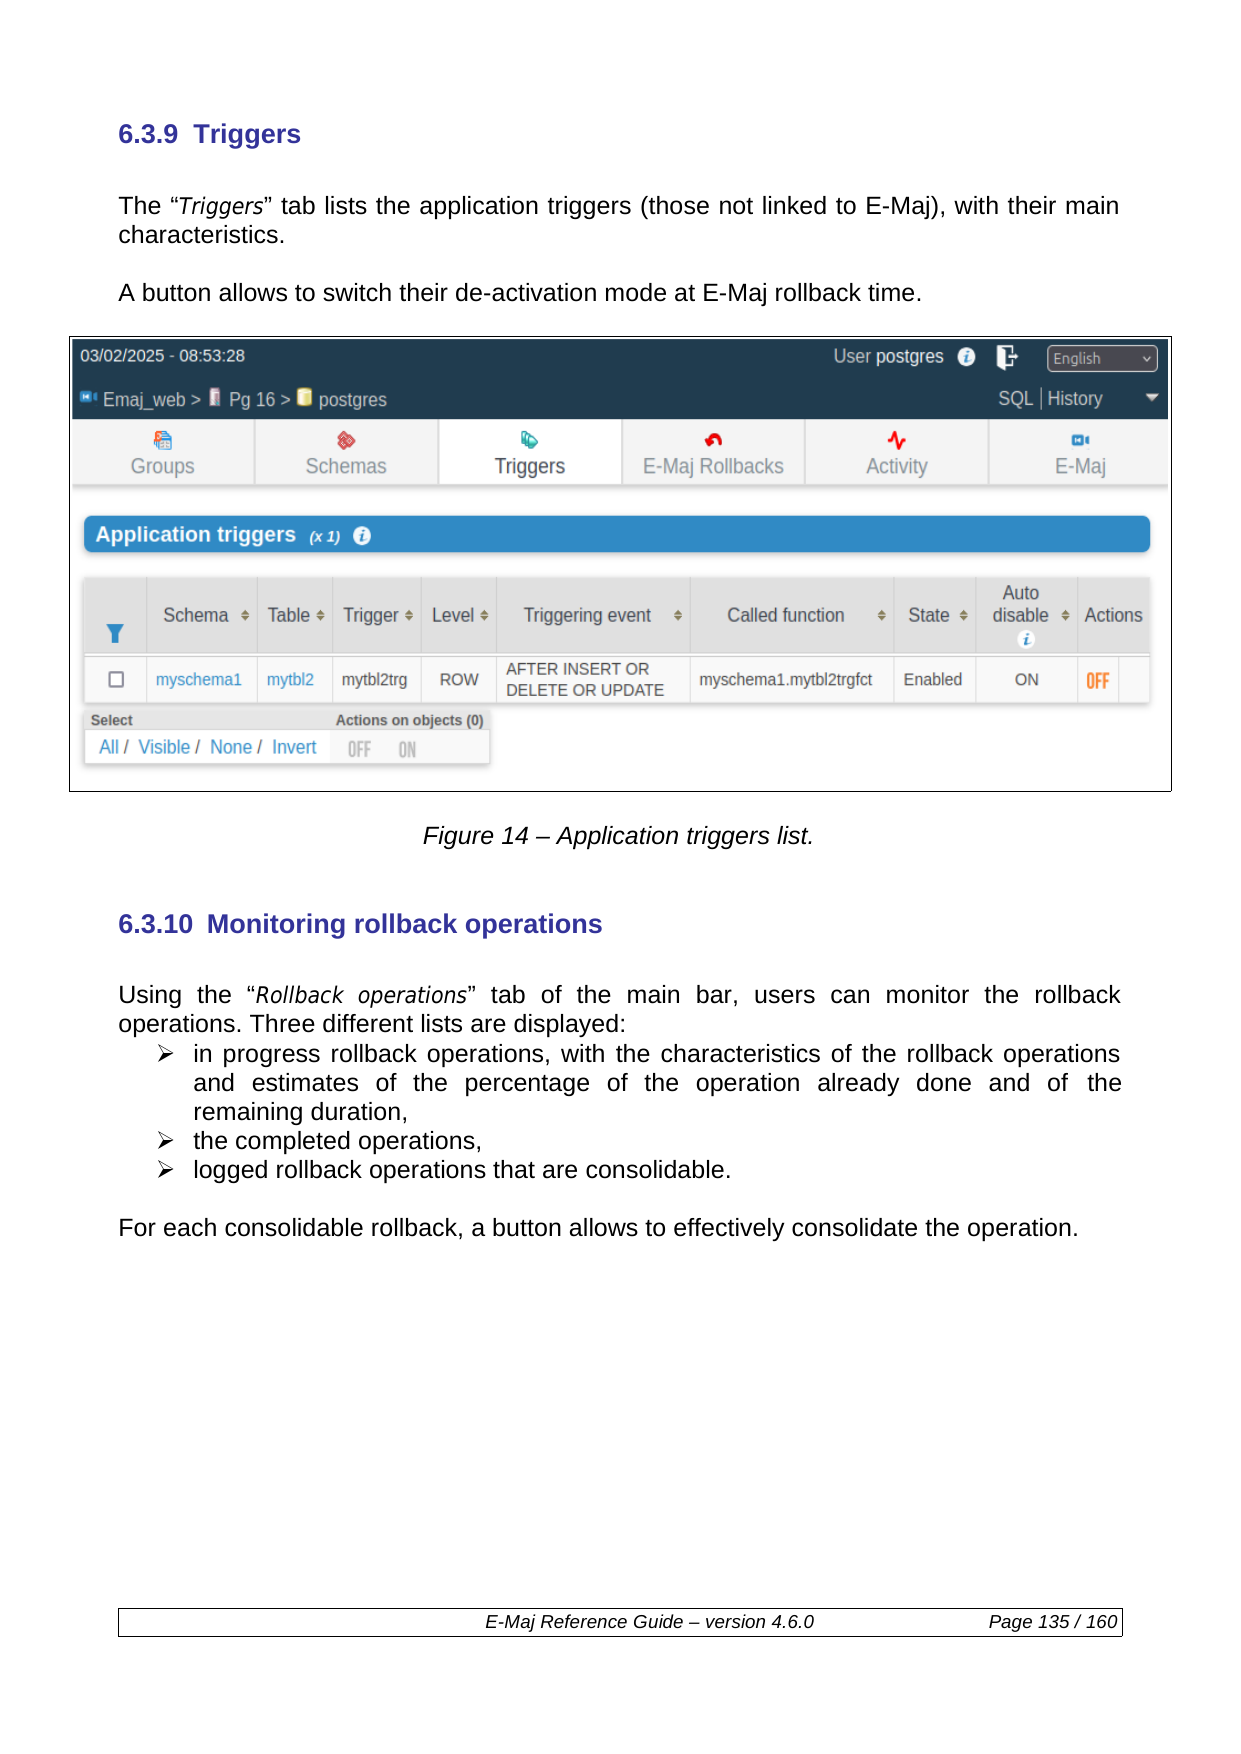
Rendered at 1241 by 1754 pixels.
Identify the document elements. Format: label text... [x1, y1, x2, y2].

text A button allows to switch their de-activation mode at E-Maj rollback time. [118, 278, 1122, 307]
list logged rollback operations that are consolidable. [156, 1155, 1122, 1184]
text Figure 14 – Application triggers list. [118, 821, 1122, 849]
picture [72, 339, 1168, 789]
text The “Triggers” tab lists the application triggers (those not linked to E-Maj), with their main characteristics. [118, 191, 1122, 249]
subtitle Triggers [118, 118, 1122, 149]
list in progress rollback operations, with the characteristics of the rollback operations and estimates of the percentage of the operation already done and of the remaining duration, [156, 1038, 1122, 1126]
subtitle Monitoring rollback operations [118, 908, 1122, 939]
text Using the “Rollback operations” tab of the main bar, users can monitor the rollback operations. Three different lists are displayed: [118, 980, 1122, 1038]
text For each consolidable rollback, a button allows to effectively consolidate the operation. [118, 1213, 1122, 1242]
list the completed operations, [156, 1126, 1122, 1155]
